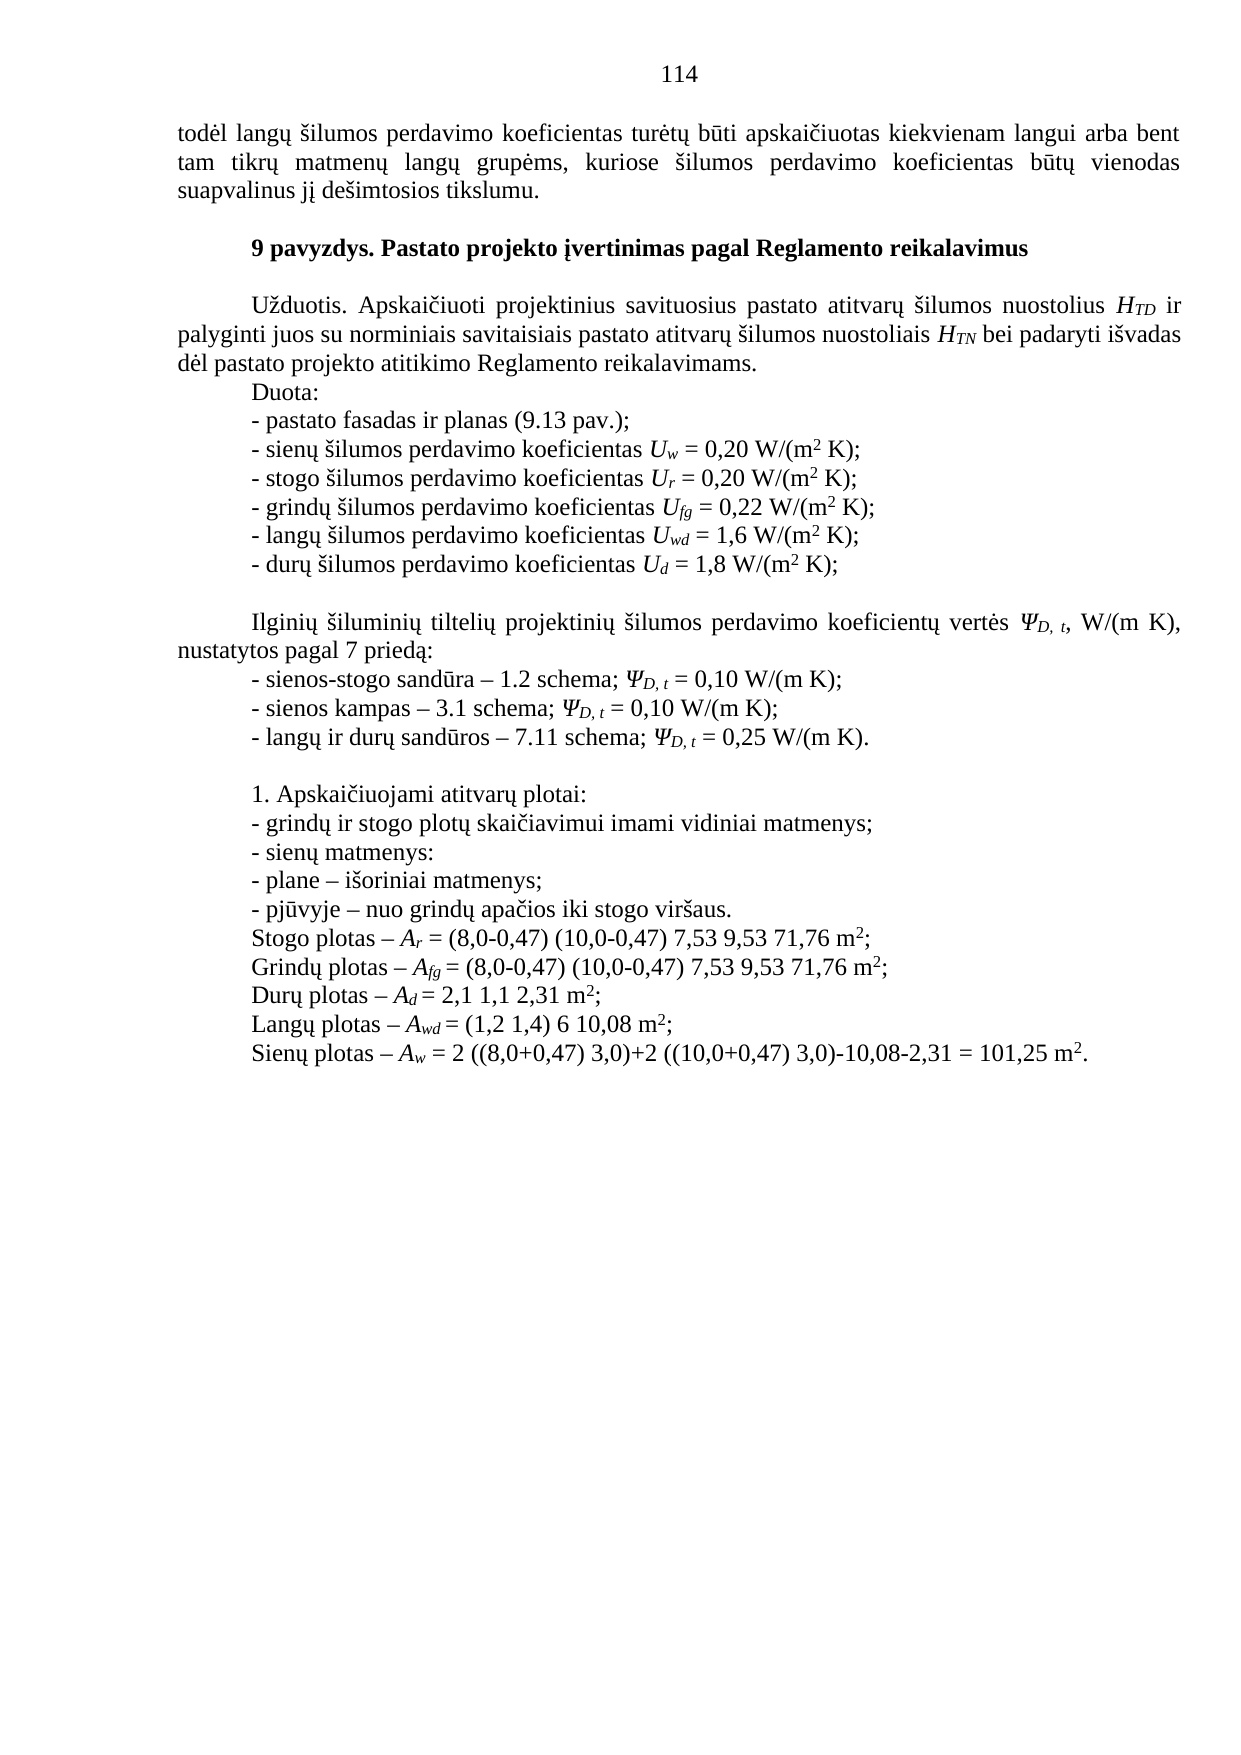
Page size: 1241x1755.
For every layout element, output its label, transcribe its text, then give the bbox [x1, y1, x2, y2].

text - pastato fasadas ir planas (9.13 pav.); [177, 406, 1202, 434]
text Užduotis. Apskaičiuoti projektinius savituosius pastato atitvarų šilumos nuostolius HTD ir palyginti juos su norminiais savitaisiais pastato atitvarų šilumos nuostoliais HTN bei padaryti išvadas dėl pastato projekto atitikimo Reglamento reikalavimams. [177, 291, 1181, 377]
text - sienų matmenys: [177, 837, 1181, 866]
text Duota: [177, 377, 1181, 406]
text - stogo šilumos perdavimo koeficientas Ur = 0,20 W/(m2 K); [177, 463, 1181, 492]
text - langų šilumos perdavimo koeficientas Uwd = 1,6 W/(m2 K); [177, 521, 1181, 549]
text Ilginių šiluminių tiltelių projektinių šilumos perdavimo koeficientų vertės ΨD, t, W/(m K), nustatytos pagal 7 priedą: [177, 607, 1181, 664]
text - sienos-stogo sandūra – 1.2 schema; ΨD, t = 0,10 W/(m K); [177, 664, 1181, 693]
text todėl langų šilumos perdavimo koeficientas turėtų būti apskaičiuotas kiekvienam langui arba bent tam tikrų matmenų langų grupėms, kuriose šilumos perdavimo koeficientas būtų vienodas suapvalinus jį dešimtosios tikslumu. [177, 118, 1181, 204]
text - grindų šilumos perdavimo koeficientas Ufg = 0,22 W/(m2 K); [177, 492, 1181, 521]
text - grindų ir stogo plotų skaičiavimui imami vidiniai matmenys; [177, 808, 1181, 837]
text Durų plotas – Ad = 2,1 1,1 2,31 m2; [177, 981, 1181, 1009]
text - sienos kampas – 3.1 schema; ΨD, t = 0,10 W/(m K); [177, 693, 1181, 722]
text Grindų plotas – Afg = (8,0-0,47) (10,0-0,47) 7,53 9,53 71,76 m2; [177, 952, 1181, 981]
text - sienų šilumos perdavimo koeficientas Uw = 0,20 W/(m2 K); [177, 434, 1181, 463]
text - pjūvyje – nuo grindų apačios iki stogo viršaus. [177, 894, 1181, 923]
text Stogo plotas – Ar = (8,0-0,47) (10,0-0,47) 7,53 9,53 71,76 m2; [177, 923, 1181, 952]
text 1. Apskaičiuojami atitvarų plotai: [177, 779, 1181, 808]
text 9 pavyzdys. Pastato projekto įvertinimas pagal Reglamento reikalavimus [177, 233, 1181, 262]
text - durų šilumos perdavimo koeficientas Ud = 1,8 W/(m2 K); [177, 549, 1181, 578]
text Langų plotas – Awd = (1,2 1,4) 6 10,08 m2; [177, 1009, 1181, 1038]
text - plane – išoriniai matmenys; [177, 866, 1181, 894]
text Sienų plotas – Aw = 2 ((8,0+0,47) 3,0)+2 ((10,0+0,47) 3,0)-10,08-2,31 = 101,25 m2. [177, 1038, 1181, 1067]
text - langų ir durų sandūros – 7.11 schema; ΨD, t = 0,25 W/(m K). [177, 722, 1181, 751]
